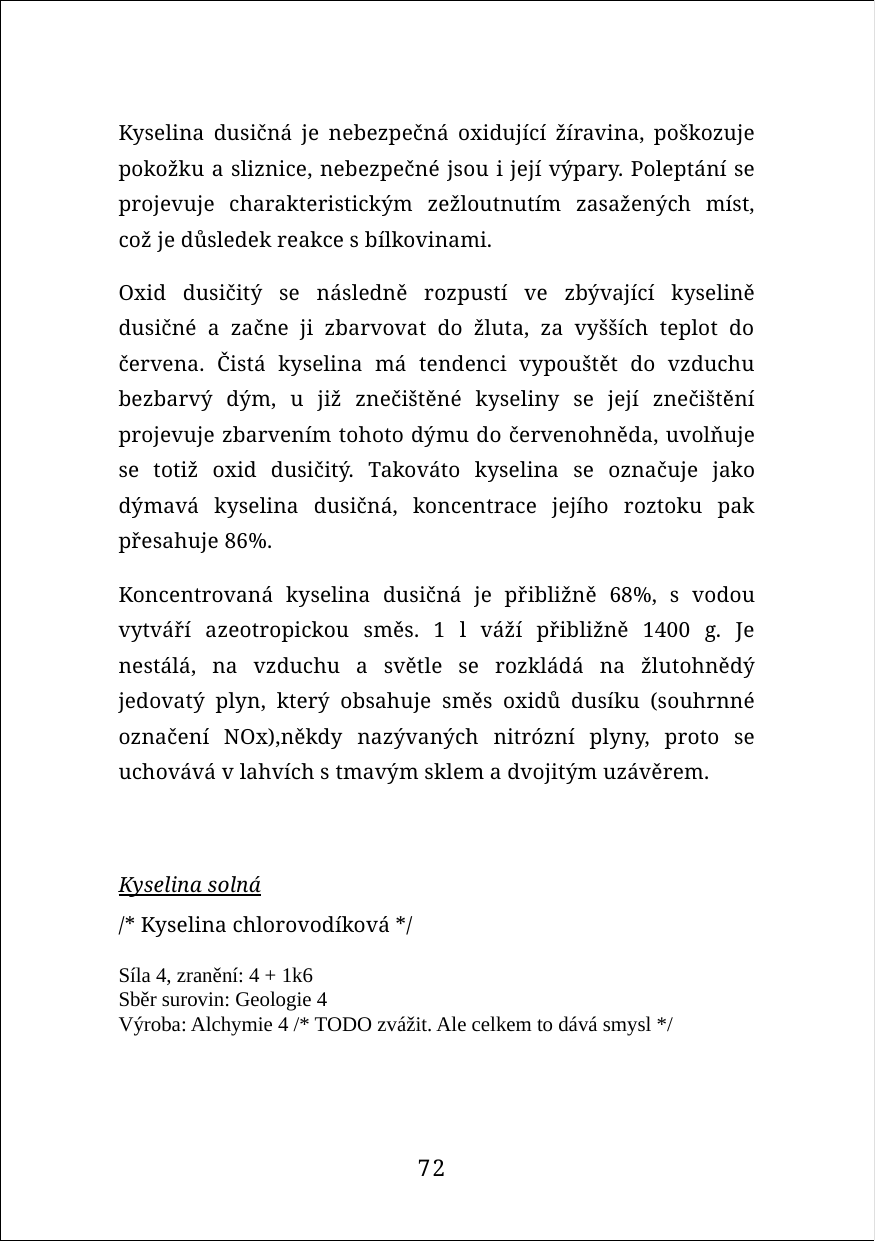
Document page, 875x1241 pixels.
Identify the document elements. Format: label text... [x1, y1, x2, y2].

text Výroba: Alchymie 4 /* TODO zvážit. Ale celkem to dává smysl */ [118, 1011, 756, 1036]
subtitle Kyselina solná [118, 870, 756, 898]
text /* Kyselina chlorovodíková */ [118, 910, 756, 938]
text Koncentrovaná kyselina dusičná je přibližně 68%, s vodou vytváří azeotropickou směs. 1 l váží přibližně 1400 g. Je nestálá, na vzduchu a světle se rozkládá na žlutohnědý jedovatý plyn, který obsahuje směs oxidů dusíku (souhrnné označení NOx),někdy nazývaných nitrózní plyny, proto se uchovává v lahvích s tmavým sklem a dvojitým uzávěrem. [118, 580, 756, 786]
text Oxid dusičitý se následně rozpustí ve zbývající kyselině dusičné a začne ji zbarvovat do žluta, za vyšších teplot do červena. Čistá kyselina má tendenci vypouštět do vzduchu bezbarvý dým, u již znečištěné kyseliny se její znečištění projevuje zbarvením tohoto dýmu do červenohněda, uvolňuje se totiž oxid dusičitý. Takováto kyselina se označuje jako dýmavá kyselina dusičná, koncentrace jejího roztoku pak přesahuje 86%. [118, 278, 756, 555]
text Kyselina dusičná je nebezpečná oxidující žíravina, poškozuje pokožku a sliznice, nebezpečné jsou i její výpary. Poleptání se projevuje charakteristickým zežloutnutím zasažených míst, což je důsledek reakce s bílkovinami. [118, 118, 756, 253]
text Sběr surovin: Geologie 4 [118, 987, 756, 1011]
text Síla 4, zranění: 4 + 1k6 [118, 963, 756, 987]
